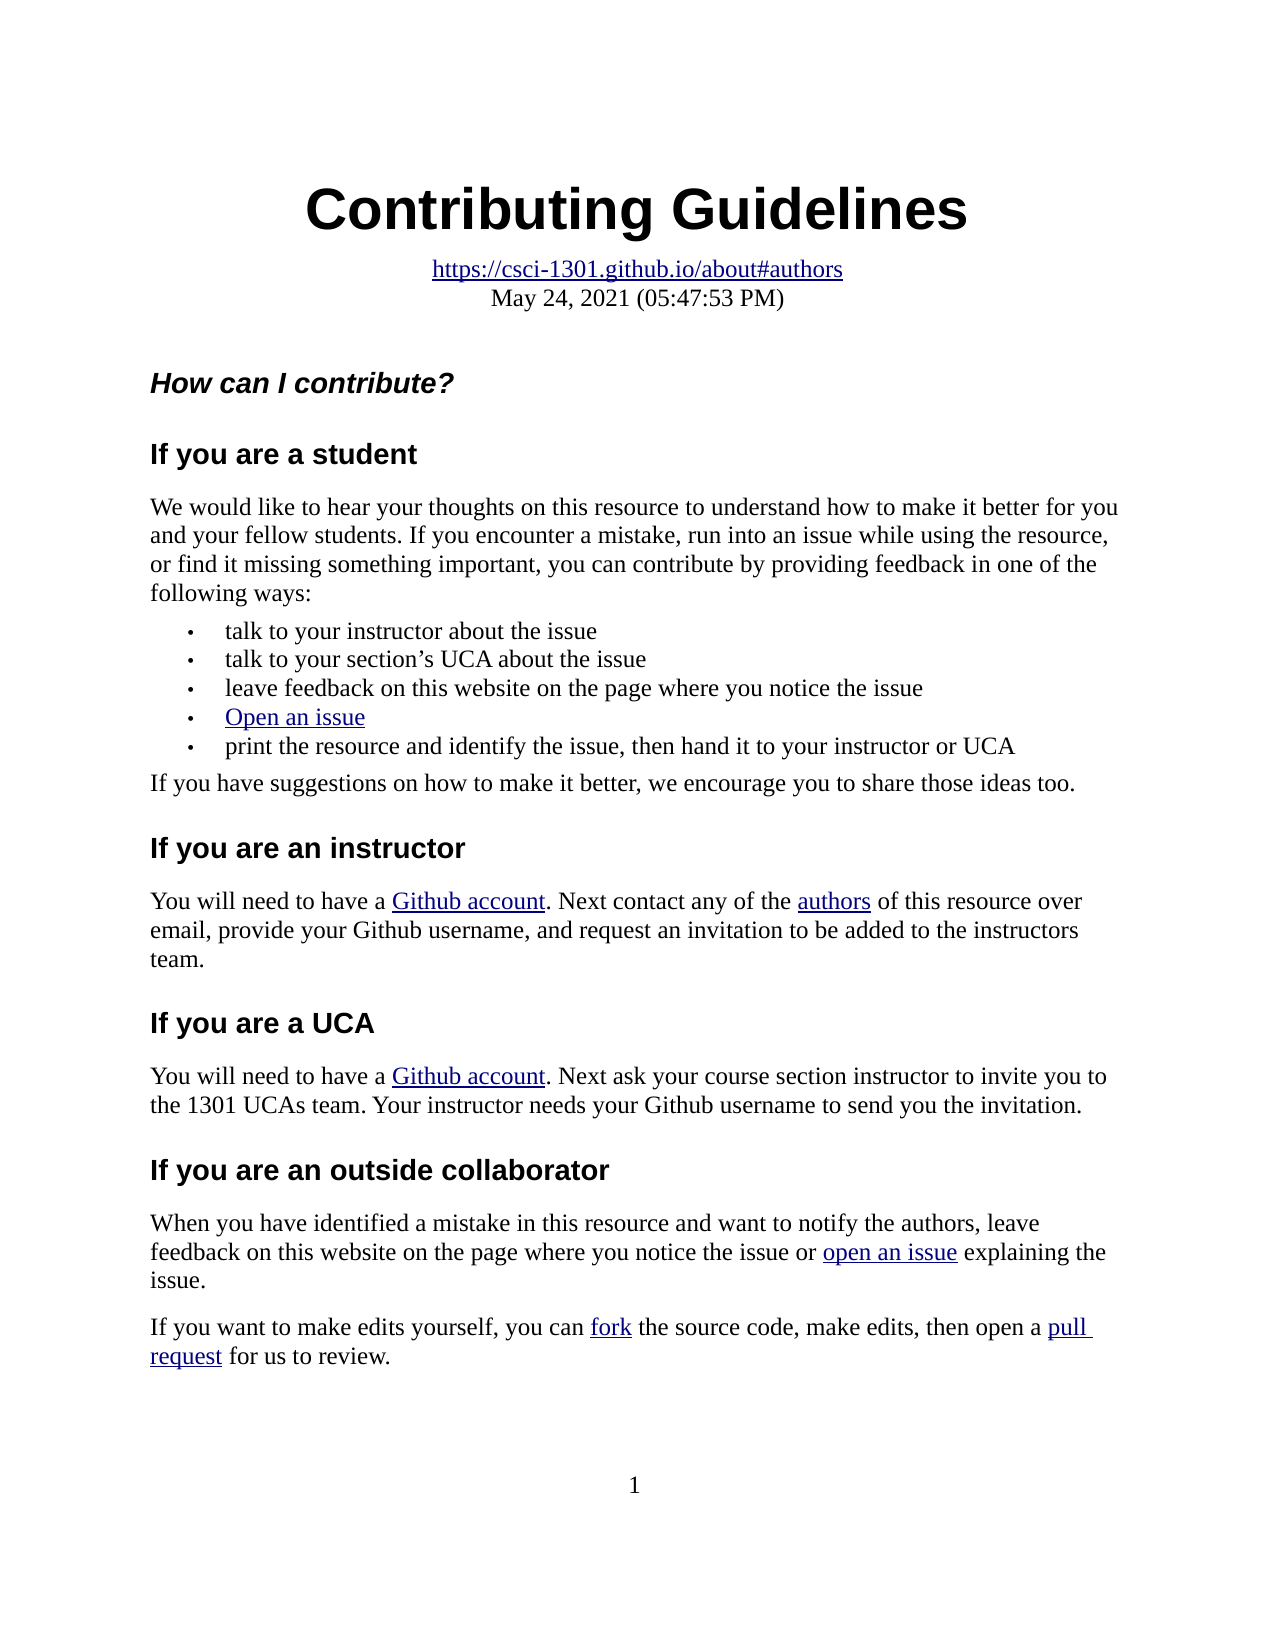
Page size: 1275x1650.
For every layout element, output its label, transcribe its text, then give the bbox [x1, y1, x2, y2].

text May 24, 2021 (05:47:53 PM) [150, 283, 1125, 312]
subtitle If you are an outside collaborator [150, 1153, 1125, 1186]
text If you have suggestions on how to make it better, we encourage you to share those ideas too. [150, 768, 1125, 797]
list print the resource and identify the issue, then hand it to your instructor or UCA [187, 731, 1125, 759]
text You will need to have a Github account. Next contact any of the authors of this resource over email, provide your Github username, and request an invitation to be added to the instructors team. [150, 886, 1125, 972]
text You will need to have a Github account. Next ask your course section instructor to invite you to the 1301 UCAs team. Your instructor needs your Github username to send you the invitation. [150, 1061, 1125, 1119]
title Contributing Guidelines [150, 175, 1125, 242]
subtitle If you are a UCA [150, 1006, 1125, 1040]
list Open an issue [187, 702, 1125, 731]
text When you have identified a mistake in this resource and want to notify the authors, leave feedback on this website on the page where you notice the issue or open an issue explaining the issue. [150, 1208, 1125, 1294]
list leave feedback on this website on the page where you notice the issue [187, 673, 1125, 702]
subtitle How can I contribute? [150, 366, 1125, 399]
list talk to your section’s UCA about the issue [187, 644, 1125, 673]
subtitle If you are a student [150, 437, 1125, 470]
text If you want to make edits yourself, you can fork the source code, make edits, then open a pull request for us to review. [150, 1312, 1125, 1369]
text We would like to hear your thoughts on this resource to understand how to make it better for you and your fellow students. If you encounter a mistake, run into an issue while using the resource, or find it missing something important, you can contribute by providing feedback in one of the following ways: [150, 492, 1125, 607]
list talk to your instructor about the issue [187, 616, 1125, 644]
subtitle If you are an instructor [150, 831, 1125, 865]
text https://csci-1301.github.io/about#authors [150, 254, 1125, 283]
